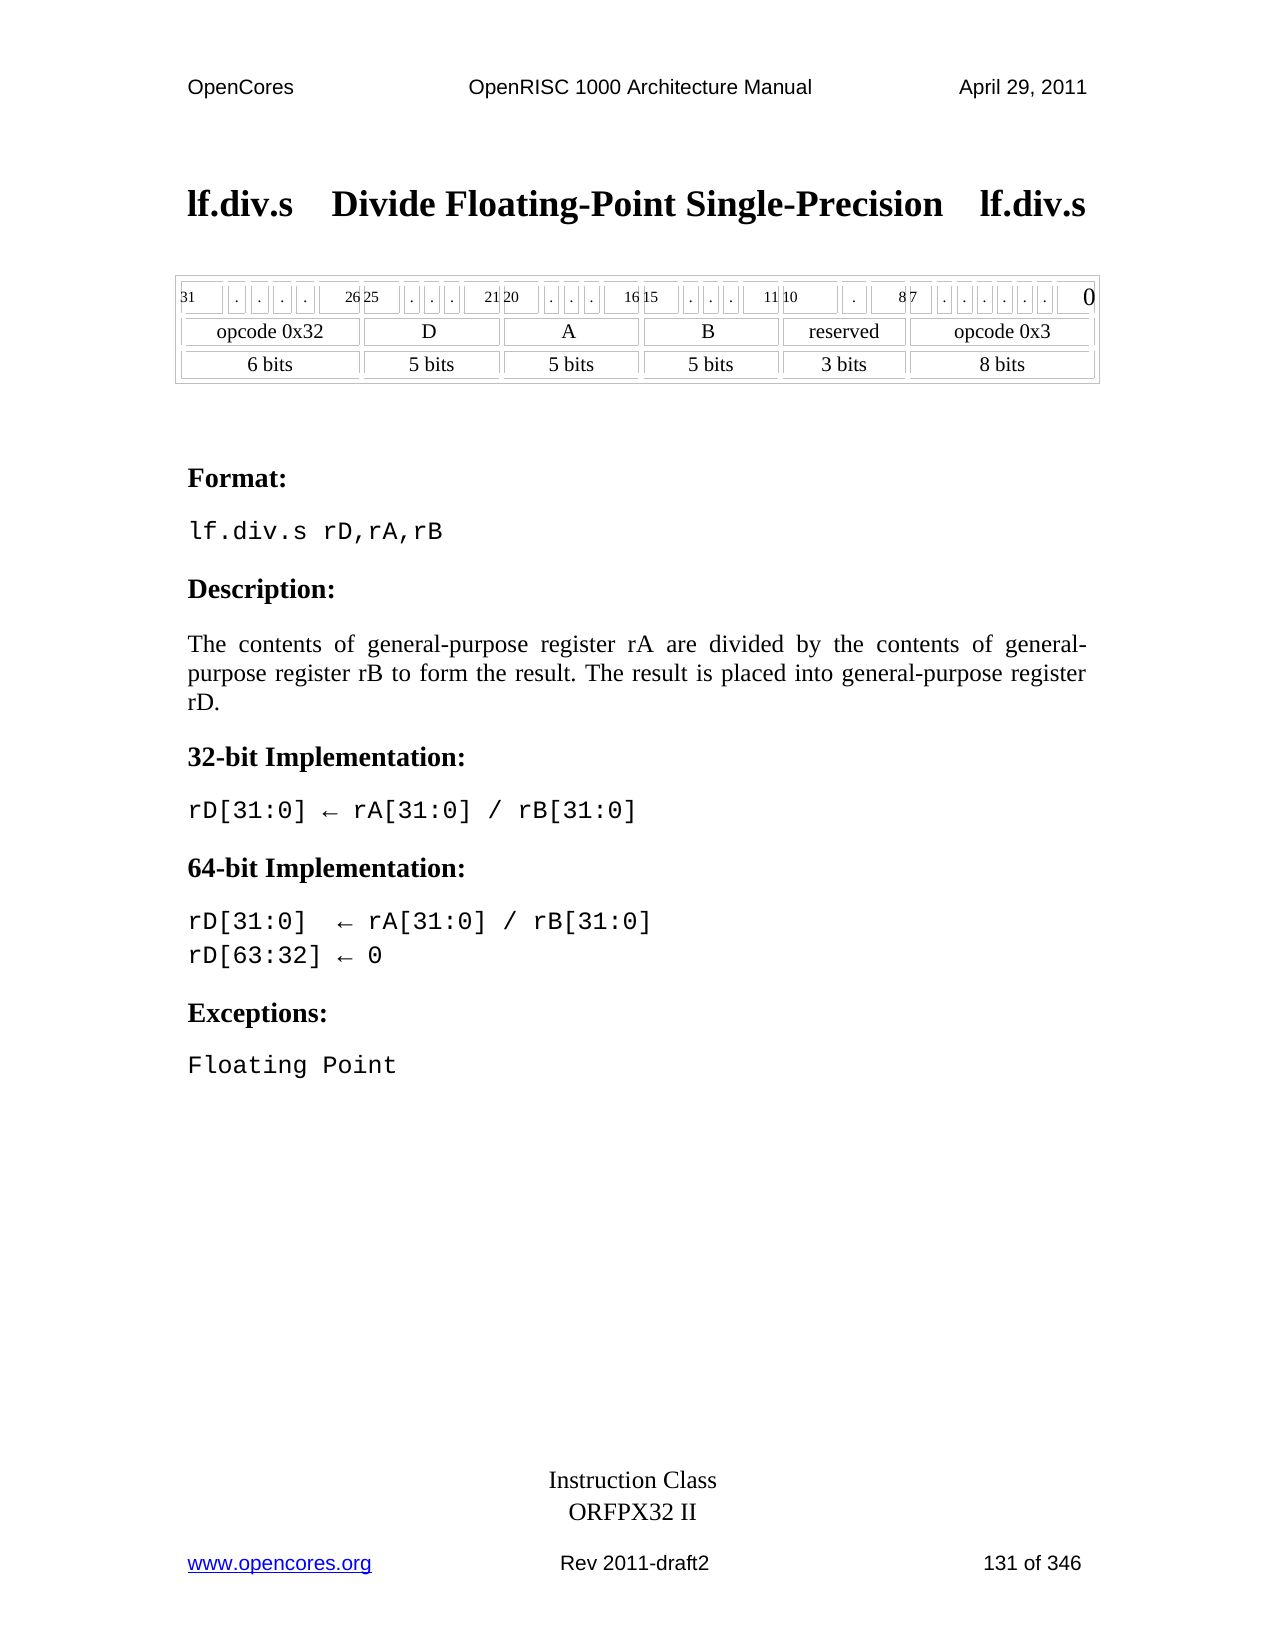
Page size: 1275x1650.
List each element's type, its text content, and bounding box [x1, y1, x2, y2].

text 64-bit Implementation: [187, 851, 1087, 883]
text Floating Point [187, 1053, 1087, 1081]
text rD[31:0] ← rA[31:0] / rB[31:0] [187, 798, 1087, 826]
text Description: [187, 572, 1087, 604]
text lf.div.s rD,rA,rB [187, 518, 1087, 547]
text rD[31:0] ← rA[31:0] / rB[31:0] rD[63:32] ← 0 [187, 908, 1087, 971]
text The contents of general-purpose register rA are divided by the contents of general-purpose register rB to form the result. The result is placed into general-purpose register rD. [187, 629, 1087, 715]
text Exceptions: [187, 996, 1087, 1028]
text 32-bit Implementation: [187, 740, 1087, 773]
text Format: [187, 461, 1087, 493]
